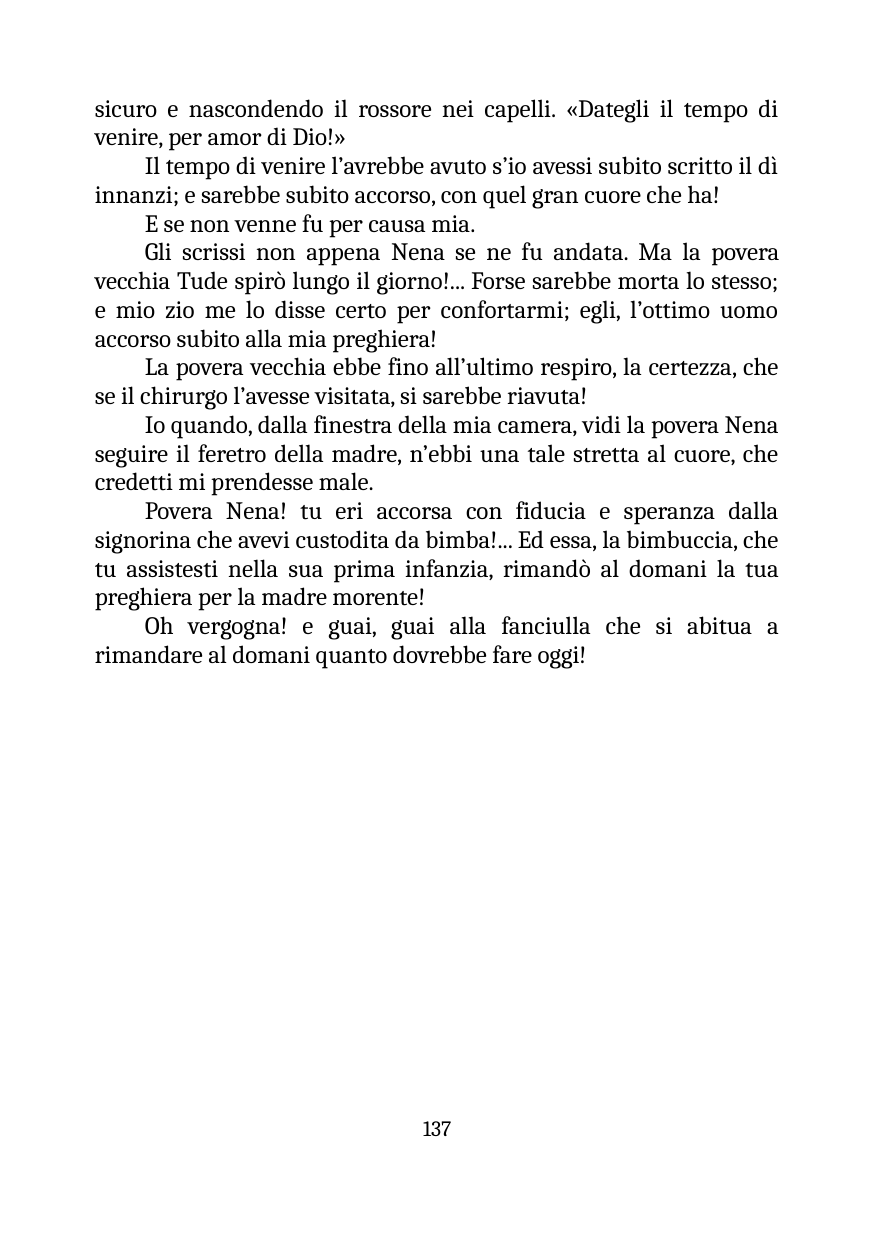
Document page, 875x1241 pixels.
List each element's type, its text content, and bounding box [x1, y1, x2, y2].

text La povera vecchia ebbe fino all’ultimo respiro, la certezza, che se il chirurgo l’avesse visitata, si sarebbe riavuta! [94, 353, 779, 411]
text Il tempo di venire l’avrebbe avuto s’io avessi subito scritto il dì innanzi; e sarebbe subito accorso, con quel gran cuore che ha! [94, 152, 779, 209]
text Gli scrissi non appena Nena se ne fu andata. Ma la povera vecchia Tude spirò lungo il giorno!... Forse sarebbe morta lo stesso; e mio zio me lo disse certo per confortarmi; egli, l’ottimo uomo accorso subito alla mia preghiera! [94, 238, 779, 353]
text Oh vergogna! e guai, guai alla fanciulla che si abitua a rimandare al domani quanto dovrebbe fare oggi! [94, 612, 779, 669]
text Io quando, dalla finestra della mia camera, vidi la povera Nena seguire il feretro della madre, n’ebbi una tale stretta al cuore, che credetti mi prendesse male. [94, 411, 779, 497]
text E se non venne fu per causa mia. [94, 209, 779, 238]
text Povera Nena! tu eri accorsa con fiducia e speranza dalla signorina che avevi custodita da bimba!... Ed essa, la bimbuccia, che tu assistesti nella sua prima infanzia, rimandò al domani la tua preghiera per la madre morente! [94, 497, 779, 612]
text sicuro e nascondendo il rossore nei capelli. «Dategli il tempo di venire, per amor di Dio!» [94, 94, 779, 152]
